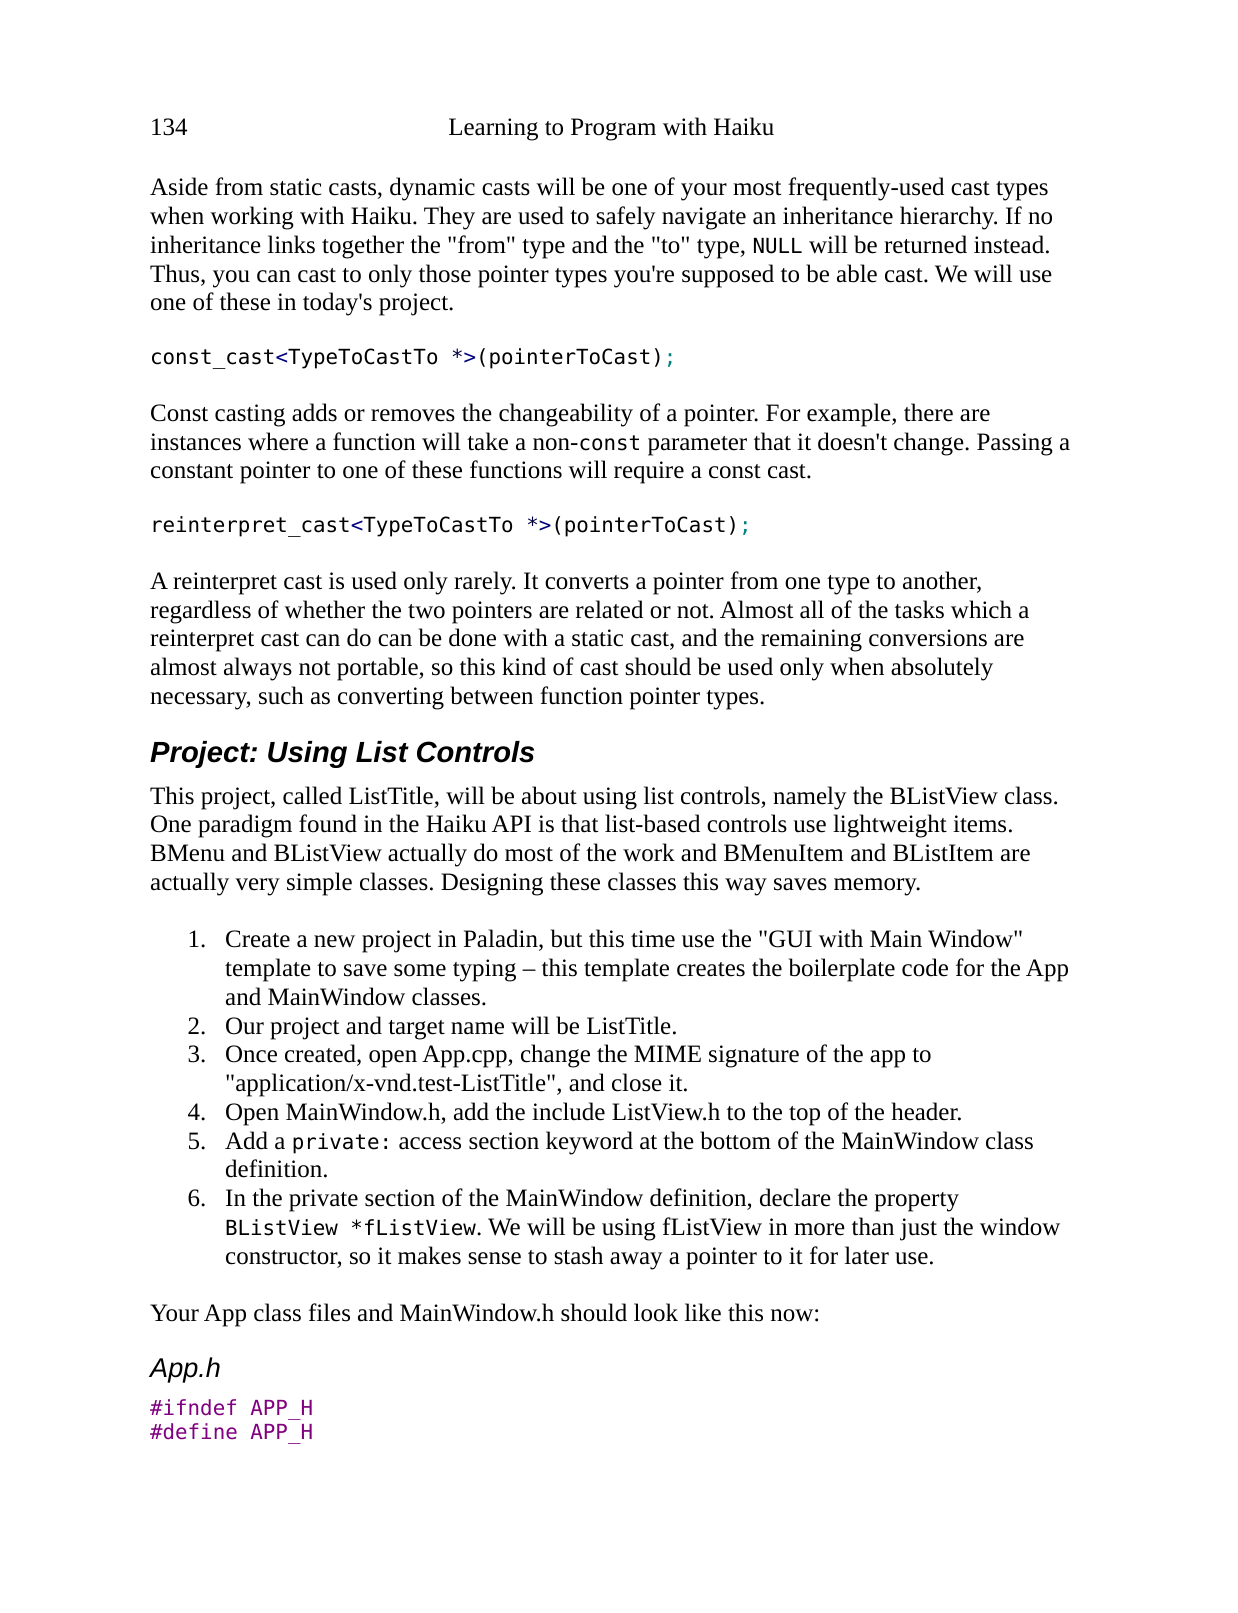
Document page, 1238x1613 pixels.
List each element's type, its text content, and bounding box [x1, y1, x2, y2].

text This project, called ListTitle, will be about using list controls, namely the BListView class. One paradigm found in the Haiku API is that list-based controls use lightweight items. BMenu and BListView actually do most of the work and BMenuItem and BListItem are actually very simple classes. Designing these classes this way saves memory. [150, 781, 1072, 896]
text Your App class files and MainWindow.h should look like this now: [150, 1298, 1072, 1327]
text Aside from static casts, dynamic casts will be one of your most frequently-used cast types when working with Haiku. They are used to safely navigate an inheritance hierarchy. If no inheritance links together the "from" type and the "to" type, NULL will be returned instead. Thus, you can cast to only those pointer types you're supposed to be able cast. We will use one of these in today's project. [150, 172, 1072, 316]
list Create a new project in Paladin, but this time use the "GUI with Main Window" template to save some typing – this template creates the boilerplate code for the App and MainWindow classes. [187, 924, 1072, 1011]
list Open MainWindow.h, add the include ListView.h to the top of the header. [187, 1097, 1072, 1126]
text reinterpret_cast<TypeToCastTo *>(pointerToCast); [150, 513, 1072, 537]
list Our project and target name will be ListTitle. [187, 1011, 1072, 1039]
text #define APP_H [150, 1420, 1072, 1444]
text #ifndef APP_H [150, 1396, 1072, 1420]
text const_cast<TypeToCastTo *>(pointerToCast); [150, 345, 1072, 369]
subtitle App.h [150, 1352, 1072, 1383]
list Once created, open App.cpp, change the MIME signature of the app to "application/x-vnd.test-ListTitle", and close it. [187, 1039, 1072, 1097]
list Add a private: access section keyword at the bottom of the MainWindow class definition. [187, 1126, 1072, 1183]
text A reinterpret cast is used only rarely. It converts a pointer from one type to another, regardless of whether the two pointers are related or not. Almost all of the tasks which a reinterpret cast can do can be done with a static cast, and the remaining conversions are almost always not portable, so this kind of cast should be used only when absolutely necessary, such as converting between function pointer types. [150, 566, 1072, 710]
subtitle Project: Using List Controls [150, 735, 1072, 768]
list In the private section of the MainWindow definition, declare the property BListView *fListView. We will be using fListView in more than just the window constructor, so it makes sense to stash away a pointer to it for later use. [187, 1183, 1072, 1269]
text Const casting adds or removes the changeability of a pointer. For example, there are instances where a function will take a non-const parameter that it doesn't change. Passing a constant pointer to one of these functions will require a const cast. [150, 398, 1072, 484]
